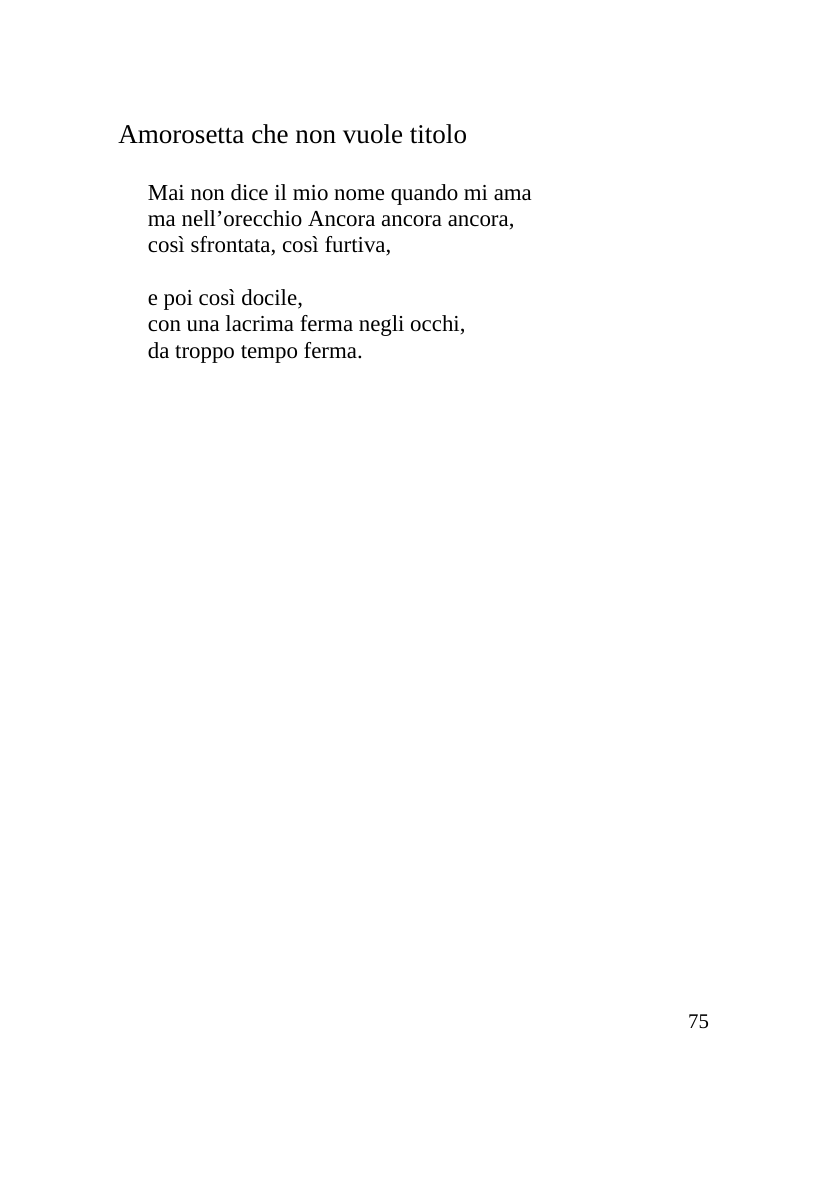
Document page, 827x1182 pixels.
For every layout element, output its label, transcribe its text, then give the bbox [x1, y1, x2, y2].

text con una lacrima ferma negli occhi, [148, 311, 709, 337]
text e poi così docile, [148, 284, 709, 311]
text Mai non dice il mio nome quando mi ama [148, 179, 709, 205]
text così sfrontata, così furtiva, [148, 231, 709, 258]
text ma nell’orecchio Ancora ancora ancora, [148, 205, 709, 231]
text da troppo tempo ferma. [148, 337, 709, 363]
text Amorosetta che non vuole titolo [118, 118, 709, 149]
